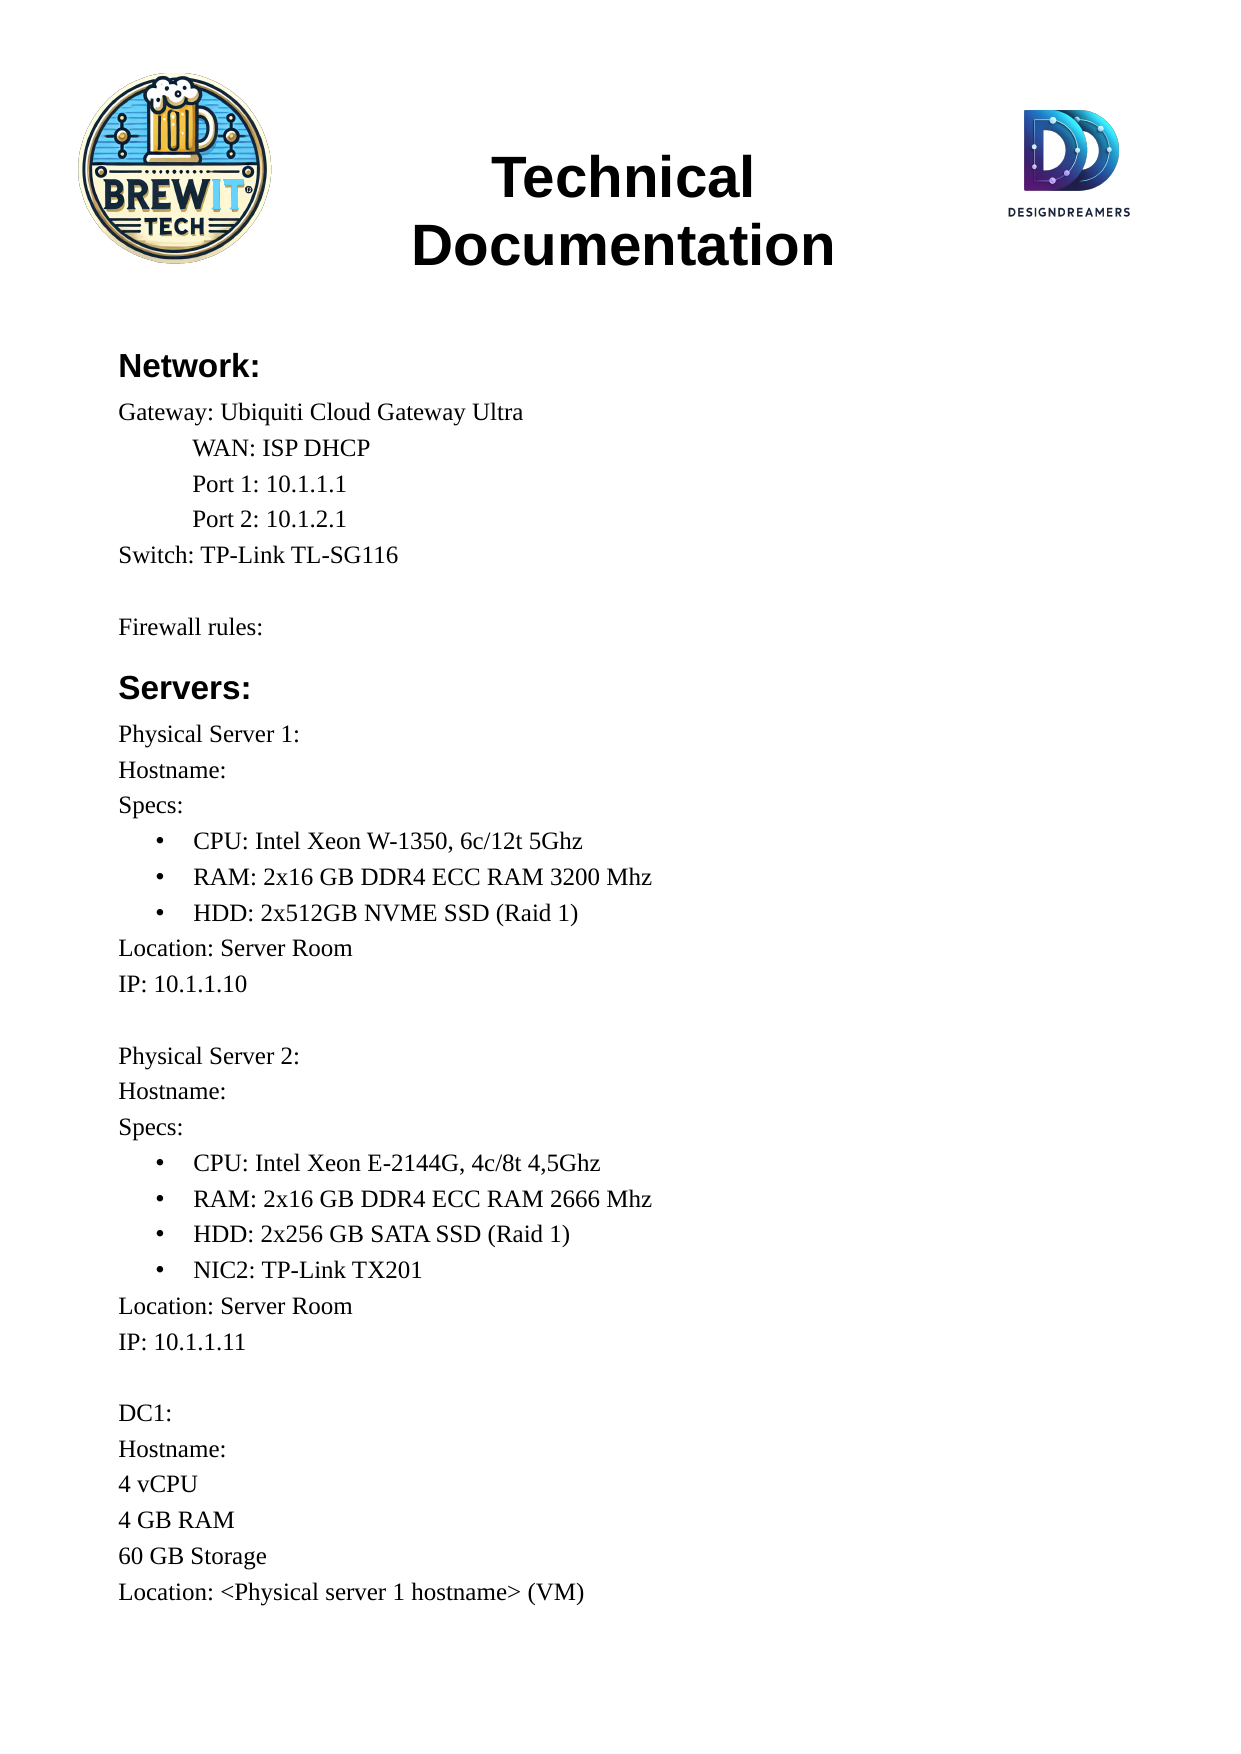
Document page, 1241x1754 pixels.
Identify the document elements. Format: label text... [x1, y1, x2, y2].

text Port 2: 10.1.2.1 [118, 504, 1122, 533]
list CPU: Intel Xeon W-1350, 6c/12t 5Ghz [156, 826, 1122, 855]
text Location: Server Room [118, 1291, 1122, 1319]
text WAN: ISP DHCP [118, 433, 1122, 462]
text IP: 10.1.1.11 [118, 1327, 1122, 1355]
list RAM: 2x16 GB DDR4 ECC RAM 2666 Mhz [156, 1184, 1122, 1212]
text IP: 10.1.1.10 [118, 969, 1122, 998]
text Location: <Physical server 1 hostname> (VM) [118, 1577, 1122, 1605]
title Technical Documentation [277, 261, 1122, 277]
text 4 GB RAM [118, 1505, 1122, 1534]
text Gateway: Ubiquiti Cloud Gateway Ultra [118, 397, 1122, 426]
text 60 GB Storage [118, 1541, 1122, 1570]
text Hostname: [118, 1434, 1122, 1462]
text Physical Server 1: [118, 719, 1122, 748]
list HDD: 2x512GB NVME SSD (Raid 1) [156, 898, 1122, 927]
list CPU: Intel Xeon E-2144G, 4c/8t 4,5Ghz [156, 1148, 1122, 1177]
list NIC2: TP-Link TX201 [156, 1255, 1122, 1284]
picture [72, 70, 277, 277]
list HDD: 2x256 GB SATA SSD (Raid 1) [156, 1219, 1122, 1248]
text Hostname: [118, 1076, 1122, 1105]
text Switch: TP-Link TL-SG116 [118, 540, 1122, 569]
subtitle Servers: [118, 668, 1122, 707]
text Location: Server Room [118, 933, 1122, 962]
text Port 1: 10.1.1.1 [118, 469, 1122, 497]
subtitle Network: [118, 346, 1122, 385]
text Specs: [118, 791, 1122, 819]
text 4 vCPU [118, 1469, 1122, 1498]
text DC1: [118, 1398, 1122, 1427]
text Physical Server 2: [118, 1041, 1122, 1069]
list RAM: 2x16 GB DDR4 ECC RAM 3200 Mhz [156, 862, 1122, 891]
text Specs: [118, 1112, 1122, 1141]
text Hostname: [118, 755, 1122, 784]
picture [971, 67, 1165, 261]
text Firewall rules: [118, 612, 1122, 640]
